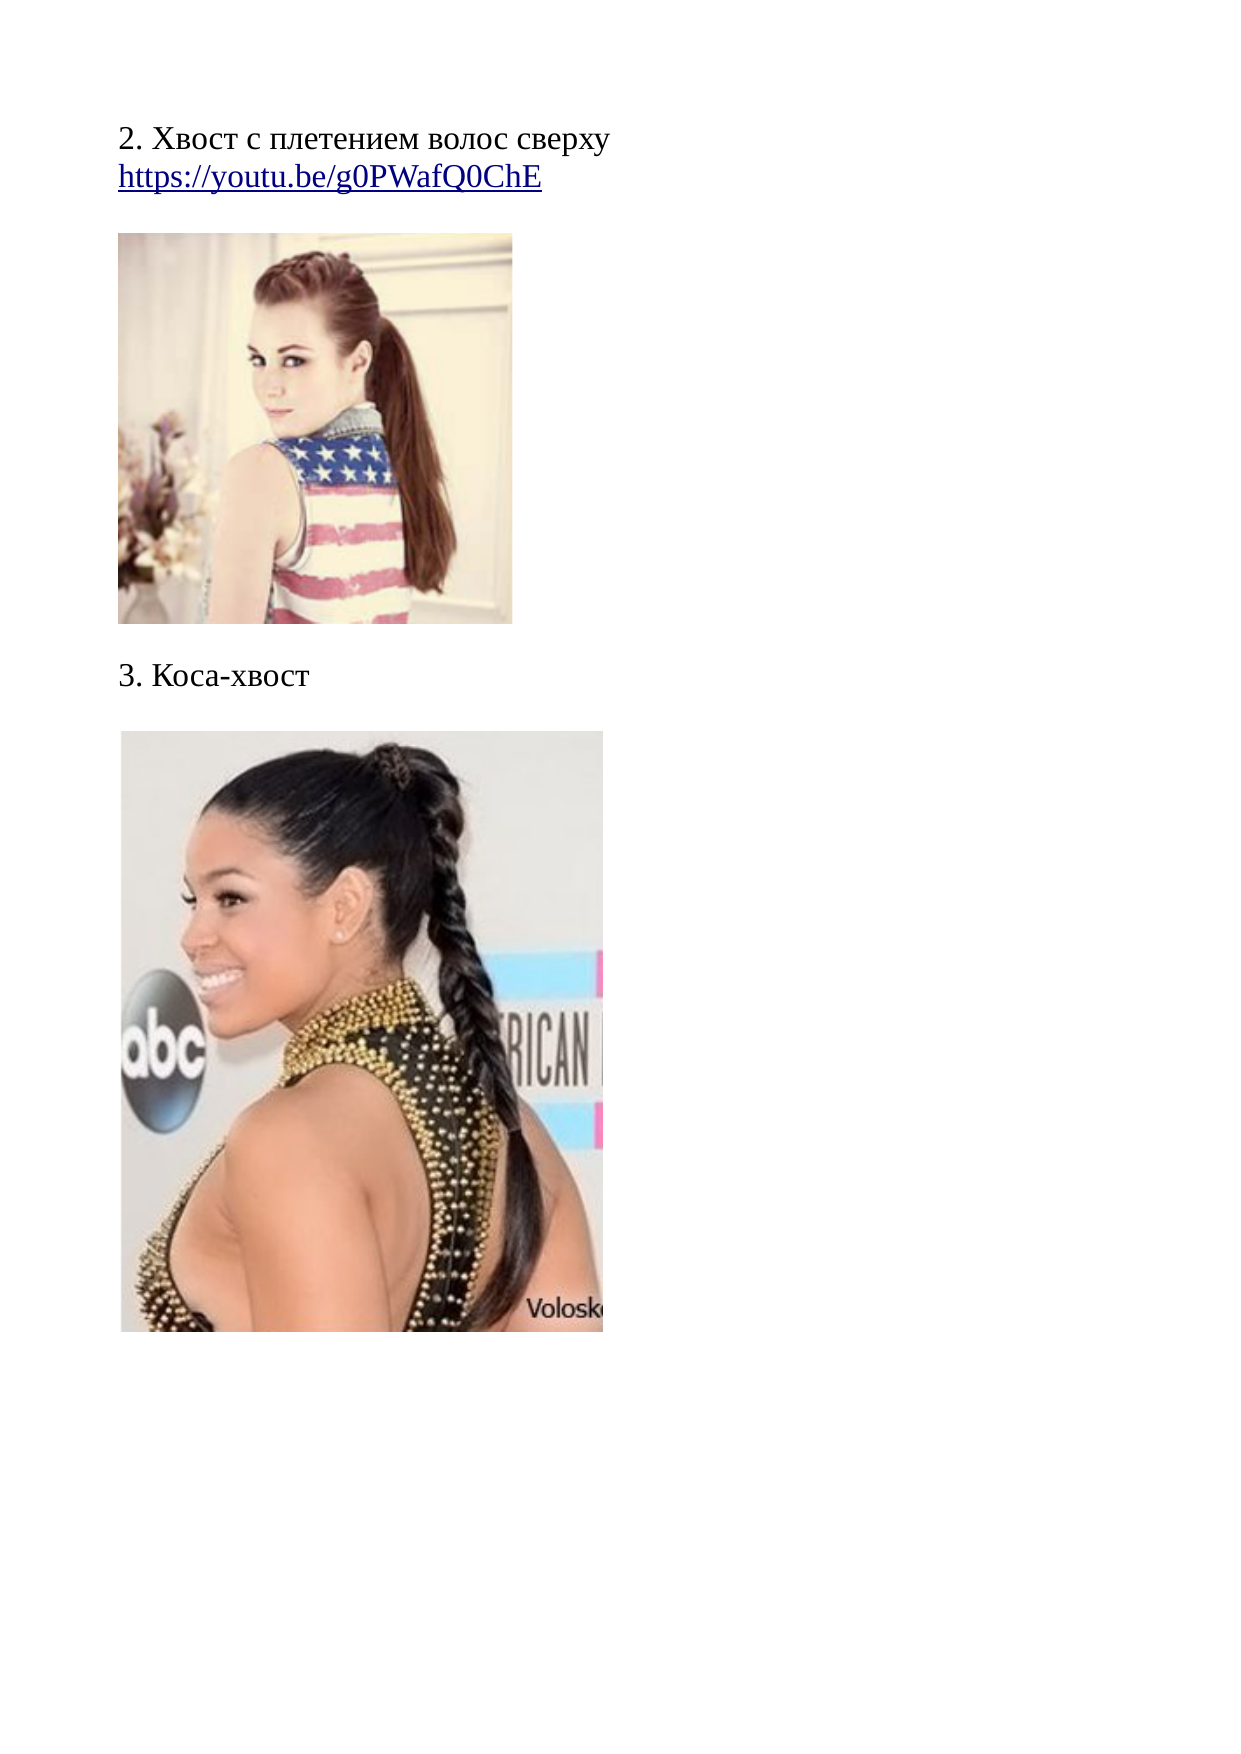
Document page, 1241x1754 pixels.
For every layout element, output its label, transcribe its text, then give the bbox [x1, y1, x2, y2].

text 2. Хвост с плетением волос сверху [118, 118, 1122, 156]
picture [118, 731, 603, 1332]
text 3. Коса-хвост [118, 655, 1122, 693]
text https://youtu.be/g0PWafQ0ChE [118, 156, 1122, 195]
picture [118, 233, 513, 624]
